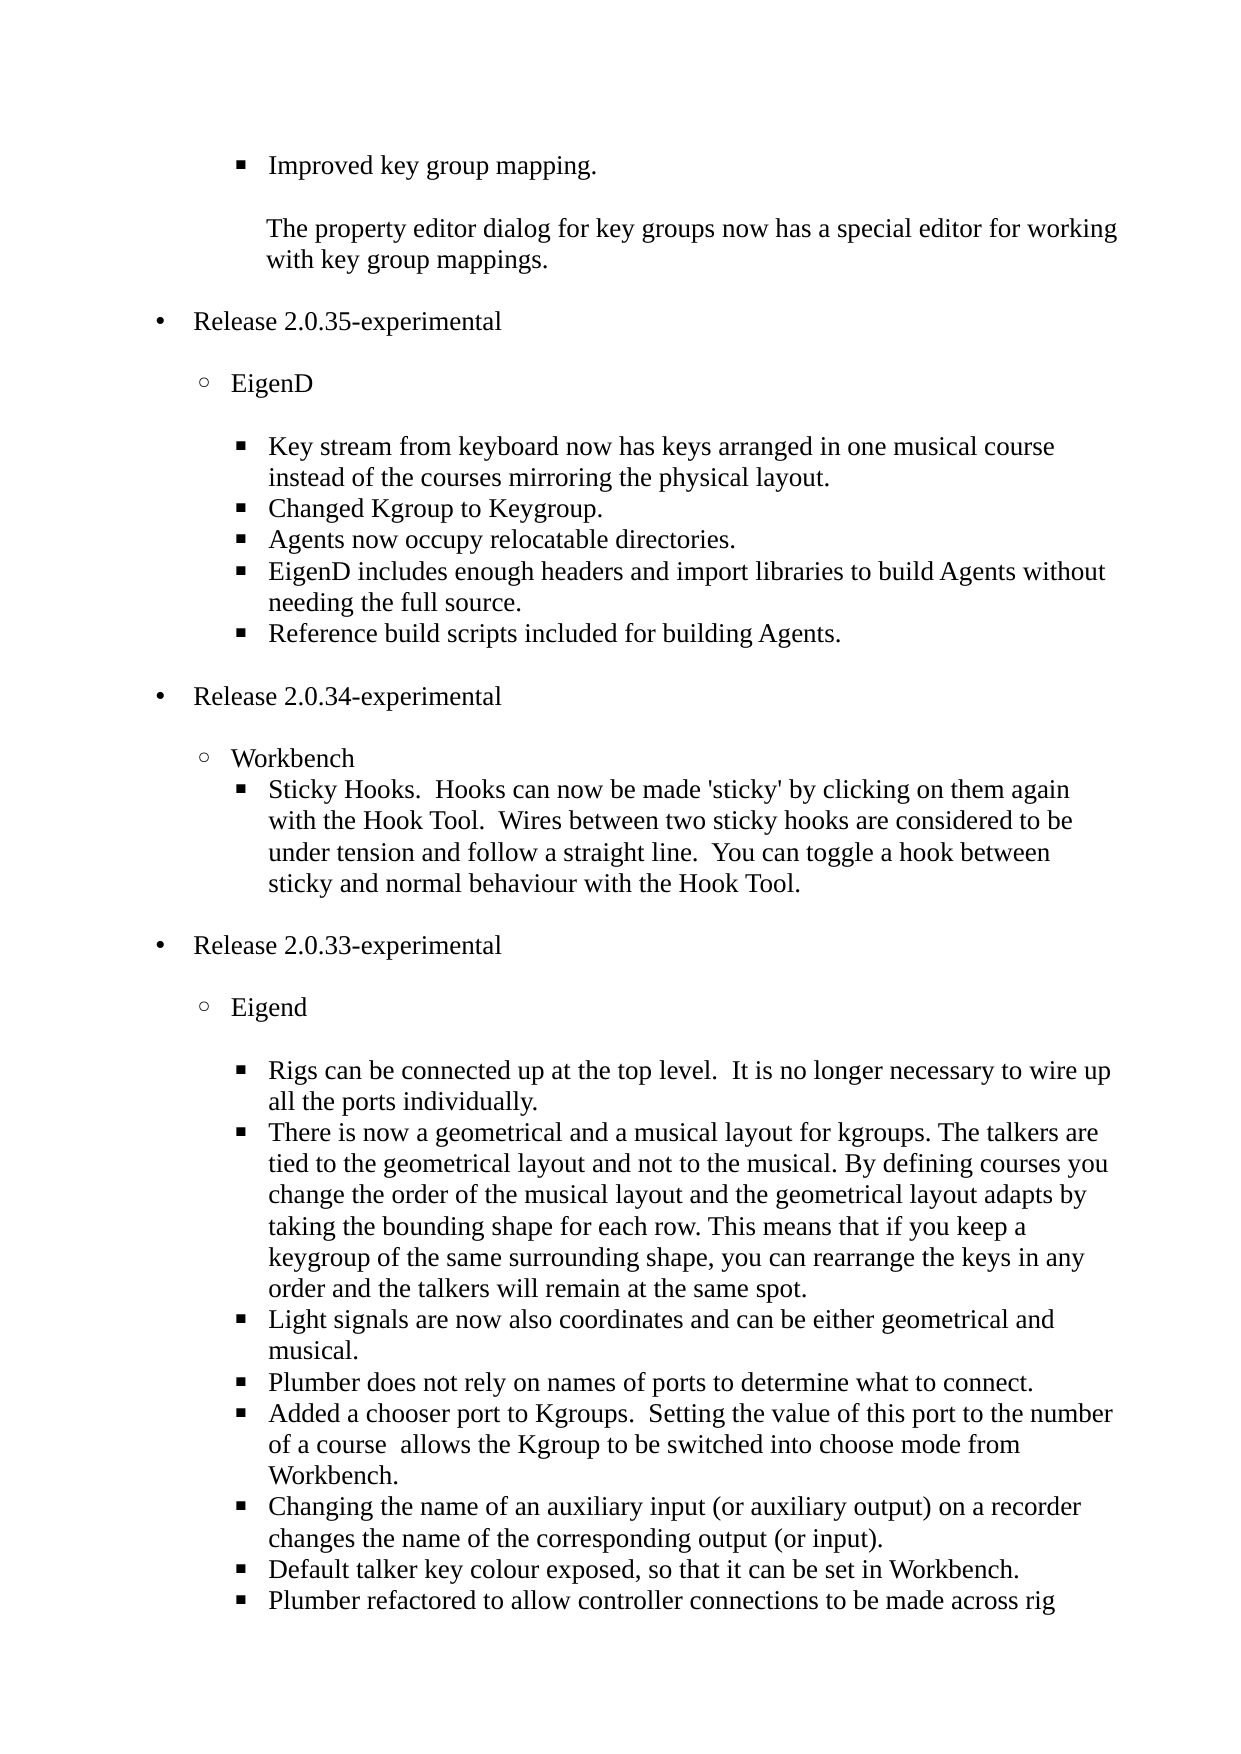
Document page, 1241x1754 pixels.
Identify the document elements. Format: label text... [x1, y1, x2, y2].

list There is now a geometrical and a musical layout for kgroups. The talkers are tied to the geometrical layout and not to the musical. By defining courses you change the order of the musical layout and the geometrical layout adapts by taking the bounding shape for each row. This means that if you keep a keygroup of the same surrounding shape, you can rearrange the keys in any order and the talkers will remain at the same spot. [231, 1116, 1122, 1303]
text The property editor dialog for key groups now has a special editor for working with key group mappings. [266, 212, 1122, 274]
list Default talker key colour exposed, so that it can be set in Workbench. [231, 1553, 1122, 1584]
list EigenD includes enough headers and import libraries to build Agents without needing the full source. [231, 555, 1122, 617]
list Reference build scripts included for building Agents. [231, 617, 1122, 648]
list Improved key group mapping. [231, 149, 1122, 181]
list Light signals are now also coordinates and can be either geometrical and musical. [231, 1303, 1122, 1366]
list Changing the name of an auxiliary input (or auxiliary output) on a recorder changes the name of the corresponding output (or input). [231, 1490, 1122, 1553]
list Release 2.0.35-experimental [156, 305, 1122, 336]
list Workbench [193, 742, 1122, 773]
list Sticky Hooks. Hooks can now be made 'sticky' by clicking on them again with the Hook Tool. Wires between two sticky hooks are considered to be under tension and follow a straight line. You can toggle a hook between sticky and normal behaviour with the Hook Tool. [231, 773, 1122, 898]
list Agents now occupy relocatable directories. [231, 523, 1122, 555]
list EigenD [193, 367, 1122, 399]
list Release 2.0.33-experimental [156, 929, 1122, 960]
list Release 2.0.34-experimental [156, 679, 1122, 711]
list Changed Kgroup to Keygroup. [231, 492, 1122, 523]
list Added a chooser port to Kgroups. Setting the value of this port to the number of a course allows the Kgroup to be switched into choose mode from Workbench. [231, 1397, 1122, 1490]
list Plumber does not rely on names of ports to determine what to connect. [231, 1366, 1122, 1397]
list Key stream from keyboard now has keys arranged in one musical course instead of the courses mirroring the physical layout. [231, 430, 1122, 492]
list Rigs can be connected up at the top level. It is no longer necessary to wire up all the ports individually. [231, 1054, 1122, 1116]
list Plumber refactored to allow controller connections to be made across rig [231, 1584, 1122, 1615]
list Eigend [193, 991, 1122, 1023]
